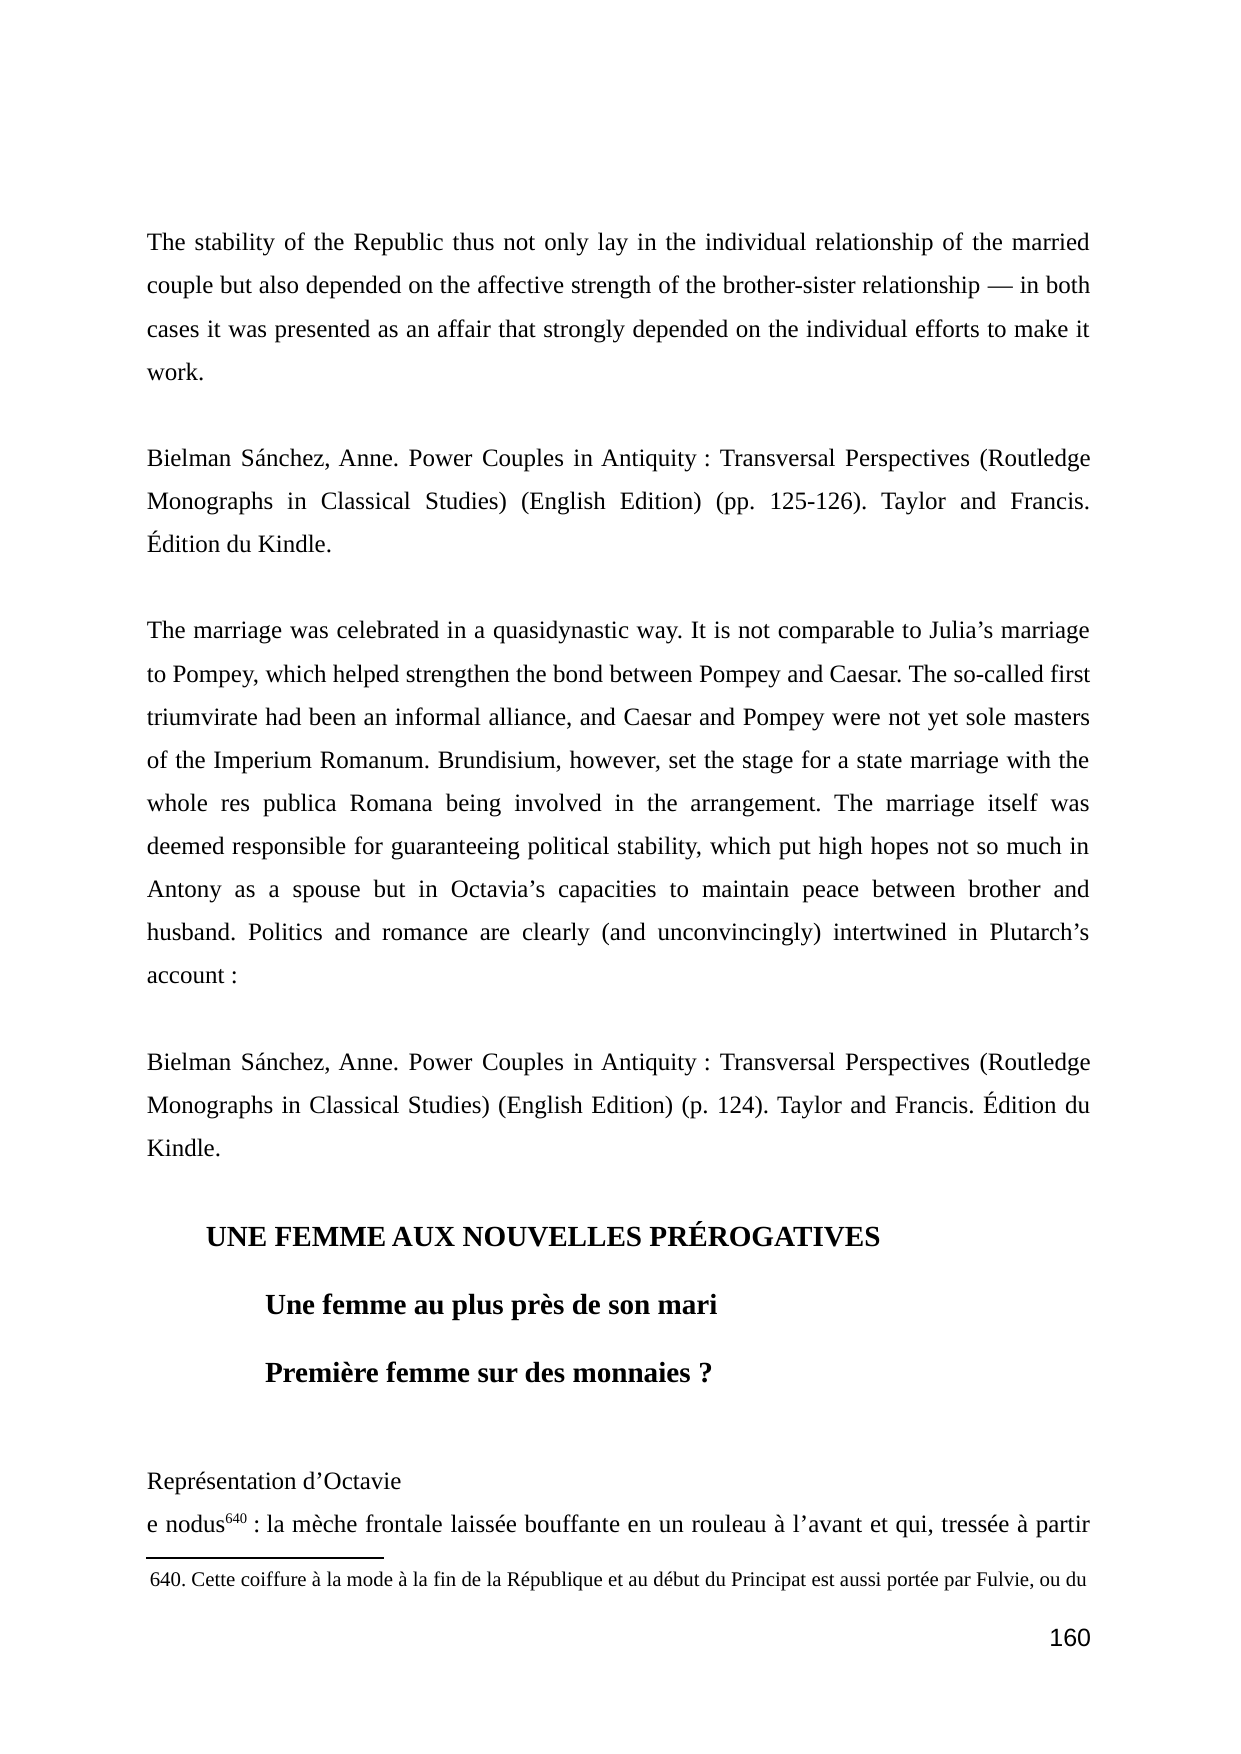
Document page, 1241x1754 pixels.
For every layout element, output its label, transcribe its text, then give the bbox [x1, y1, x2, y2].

text The stability of the Republic thus not only lay in the individual relationship of the married couple but also depended on the affective strength of the brother-sister relationship — in both cases it was presented as an affair that strongly depended on the individual efforts to make it work. [147, 227, 1091, 386]
text Représentation d’Octavie [147, 1466, 1091, 1495]
text Bielman Sánchez, Anne. Power Couples in Antiquity : Transversal Perspectives (Routledge Monographs in Classical Studies) (English Edition) (p. 124). Taylor and Francis. Édition du Kindle. [147, 1047, 1091, 1162]
text The marriage was celebrated in a quasidynastic way. It is not comparable to Julia’s marriage to Pompey, which helped strengthen the bond between Pompey and Caesar. The so-called first triumvirate had been an informal alliance, and Caesar and Pompey were not yet sole masters of the Imperium Romanum. Brundisium, however, set the stage for a state marriage with the whole res publica Romana being involved in the arrangement. The marriage itself was deemed responsible for guaranteeing political stability, which put high hopes not so much in Antony as a spouse but in Octavia’s capacities to maintain peace between brother and husband. Politics and romance are clearly (and unconvincingly) intertwined in Plutarch’s account : [147, 616, 1091, 989]
subtitle Une femme au plus près de son mari [265, 1287, 1091, 1321]
subtitle Une femme aux nouvelles prérogatives [206, 1219, 1091, 1253]
text e nodus : la mèche frontale laissée bouffante en un rouleau à l’avant et qui, tressée à partir [147, 1509, 1091, 1538]
text . Cette coiffure à la mode à la fin de la République et au début du Principat est aussi portée par Fulvie, ou du [147, 1564, 1091, 1593]
text Bielman Sánchez, Anne. Power Couples in Antiquity : Transversal Perspectives (Routledge Monographs in Classical Studies) (English Edition) (pp. 125-126). Taylor and Francis. Édition du Kindle. [147, 443, 1091, 558]
subtitle Première femme sur des monnaies ? [265, 1355, 1091, 1389]
